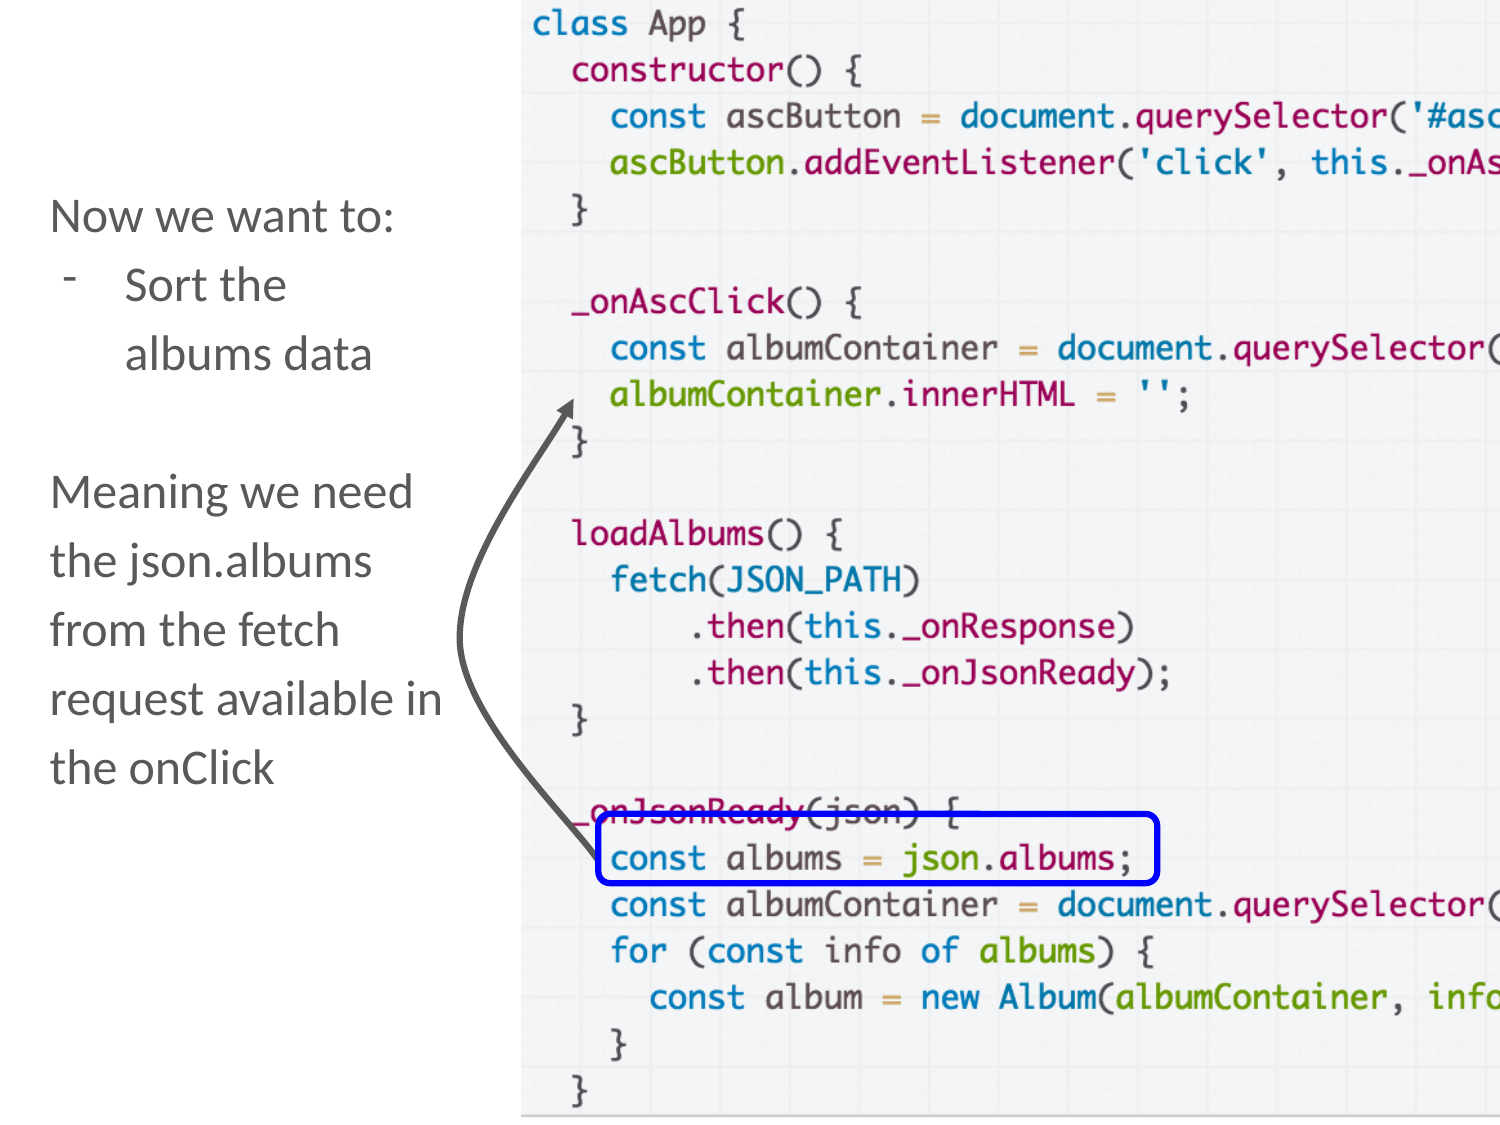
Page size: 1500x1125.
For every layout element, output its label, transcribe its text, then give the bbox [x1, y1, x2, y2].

list Now we want to: Sort the albums data Meaning we need the json.albums from the fetch request available in the onClick [34, 158, 460, 906]
picture [1492, 112, 1500, 125]
picture [521, 0, 1500, 1125]
picture [602, 817, 1154, 880]
